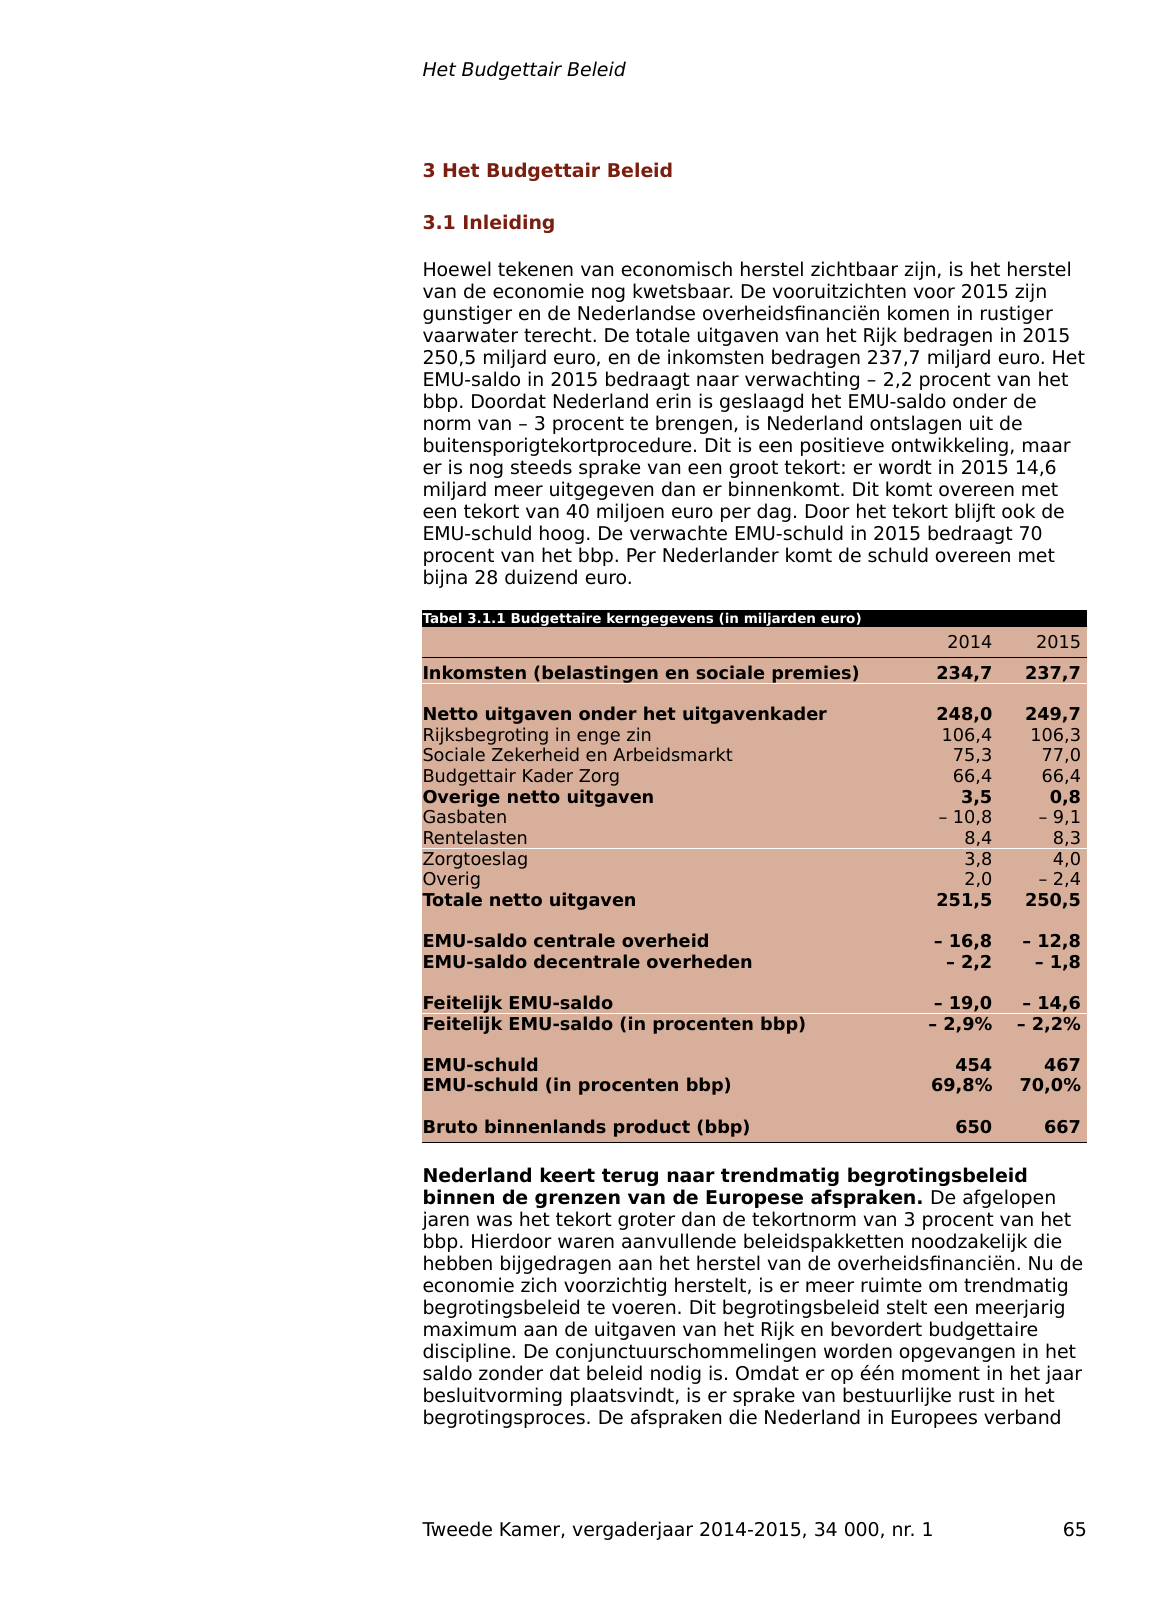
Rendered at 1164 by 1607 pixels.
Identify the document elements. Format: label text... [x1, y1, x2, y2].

table_cell Inkomsten (belastingen en sociale premies) [422, 658, 909, 683]
table_cell 8,4 [910, 828, 998, 848]
table_cell [998, 910, 1087, 931]
table_cell [422, 1096, 909, 1117]
table_cell – 19,0 [910, 993, 998, 1013]
table_cell [910, 910, 998, 931]
table_cell [998, 972, 1087, 993]
table_cell – 1,8 [998, 952, 1087, 972]
table_cell [910, 1096, 998, 1117]
table_cell 667 [998, 1117, 1087, 1142]
table_cell [910, 684, 998, 704]
table_cell [422, 910, 909, 931]
table_cell 77,0 [998, 745, 1087, 766]
table_cell 248,0 [910, 704, 998, 725]
table_cell [422, 972, 909, 993]
table_cell [422, 1034, 909, 1055]
table_cell [998, 1096, 1087, 1117]
table_cell 3,8 [910, 849, 998, 869]
table_cell 237,7 [998, 658, 1087, 683]
table_cell Netto uitgaven onder het uitgavenkader [422, 704, 909, 725]
table_cell 69,8% [910, 1075, 998, 1096]
table_cell – 12,8 [998, 931, 1087, 952]
text Nederland keert terug naar trendmatig begrotingsbeleid binnen de grenzen van de Europese afspraken. De afgelopen jaren was het tekort groter dan de tekortnorm van 3 procent van het bbp. Hierdoor waren aanvullende beleidspakketten noodzakelijk die hebben bijgedragen aan het herstel van de overheidsfinanciën. Nu de economie zich voorzichtig herstelt, is er meer ruimte om trendmatig begrotingsbeleid te voeren. Dit begrotingsbeleid stelt een meerjarig maximum aan de uitgaven van het Rijk en bevordert budgettaire discipline. De conjunctuurschommelingen worden opgevangen in het saldo zonder dat beleid nodig is. Omdat er op één moment in het jaar besluitvorming plaatsvindt, is er sprake van bestuurlijke rust in het begrotingsproces. De afspraken die Nederland in Europees verband [422, 1165, 1087, 1429]
subtitle 3 Het Budgettair Beleid [422, 160, 1087, 182]
table_cell EMU-saldo decentrale overheden [422, 952, 909, 972]
table_cell 250,5 [998, 890, 1087, 910]
table_cell 249,7 [998, 704, 1087, 725]
table_cell 70,0% [998, 1075, 1087, 1096]
table_cell Bruto binnenlands product (bbp) [422, 1117, 909, 1142]
table_cell 106,4 [910, 725, 998, 745]
table_cell – 9,1 [998, 807, 1087, 828]
table_cell – 16,8 [910, 931, 998, 952]
table_cell 8,3 [998, 828, 1087, 848]
table_cell Rijksbegroting in enge zin [422, 725, 909, 745]
table_cell 2015 [998, 627, 1087, 657]
table_cell Budgettair Kader Zorg [422, 766, 909, 787]
table_cell Overige netto uitgaven [422, 787, 909, 807]
table_cell Overig [422, 869, 909, 890]
table_header Tabel 3.1.1 Budgettaire kerngegevens (in miljarden euro) [422, 610, 1087, 626]
table_cell 106,3 [998, 725, 1087, 745]
table_cell 66,4 [998, 766, 1087, 787]
table_cell 75,3 [910, 745, 998, 766]
table_cell – 10,8 [910, 807, 998, 828]
table_cell [998, 684, 1087, 704]
table_cell Gasbaten [422, 807, 909, 828]
table_cell [998, 1034, 1087, 1055]
table_cell [910, 972, 998, 993]
table_cell EMU-schuld (in procenten bbp) [422, 1075, 909, 1096]
table_cell 66,4 [910, 766, 998, 787]
table_cell Feitelijk EMU-saldo [422, 993, 909, 1013]
table_cell – 2,2% [998, 1014, 1087, 1034]
table_cell 251,5 [910, 890, 998, 910]
table_cell Rentelasten [422, 828, 909, 848]
table_cell Sociale Zekerheid en Arbeidsmarkt [422, 745, 909, 766]
table_cell 0,8 [998, 787, 1087, 807]
table_cell – 2,2 [910, 952, 998, 972]
table_cell – 2,4 [998, 869, 1087, 890]
table_cell 2014 [910, 627, 998, 657]
table_cell 650 [910, 1117, 998, 1142]
table_cell 467 [998, 1055, 1087, 1075]
table_cell 234,7 [910, 658, 998, 683]
table_cell [422, 627, 909, 657]
table_cell – 14,6 [998, 993, 1087, 1013]
table_cell [910, 1034, 998, 1055]
table_cell 4,0 [998, 849, 1087, 869]
table_cell 3,5 [910, 787, 998, 807]
table_cell [422, 684, 909, 704]
table_cell – 2,9% [910, 1014, 998, 1034]
table_cell EMU-saldo centrale overheid [422, 931, 909, 952]
table_cell 2,0 [910, 869, 998, 890]
subtitle 3.1 Inleiding [422, 212, 1087, 234]
text Hoewel tekenen van economisch herstel zichtbaar zijn, is het herstel van de economie nog kwetsbaar. De vooruitzichten voor 2015 zijn gunstiger en de Nederlandse overheidsfinanciën komen in rustiger vaarwater terecht. De totale uitgaven van het Rijk bedragen in 2015 250,5 miljard euro, en de inkomsten bedragen 237,7 miljard euro. Het EMU-saldo in 2015 bedraagt naar verwachting – 2,2 procent van het bbp. Doordat Nederland erin is geslaagd het EMU-saldo onder de norm van – 3 procent te brengen, is Nederland ontslagen uit de buitensporigtekortprocedure. Dit is een positieve ontwikkeling, maar er is nog steeds sprake van een groot tekort: er wordt in 2015 14,6 miljard meer uitgegeven dan er binnenkomt. Dit komt overeen met een tekort van 40 miljoen euro per dag. Door het tekort blijft ook de EMU-schuld hoog. De verwachte EMU-schuld in 2015 bedraagt 70 procent van het bbp. Per Nederlander komt de schuld overeen met bijna 28 duizend euro. [422, 259, 1087, 588]
table_cell 454 [910, 1055, 998, 1075]
table_cell EMU-schuld [422, 1055, 909, 1075]
table_cell Feitelijk EMU-saldo (in procenten bbp) [422, 1014, 909, 1034]
table_cell Totale netto uitgaven [422, 890, 909, 910]
table_cell Zorgtoeslag [422, 849, 909, 869]
